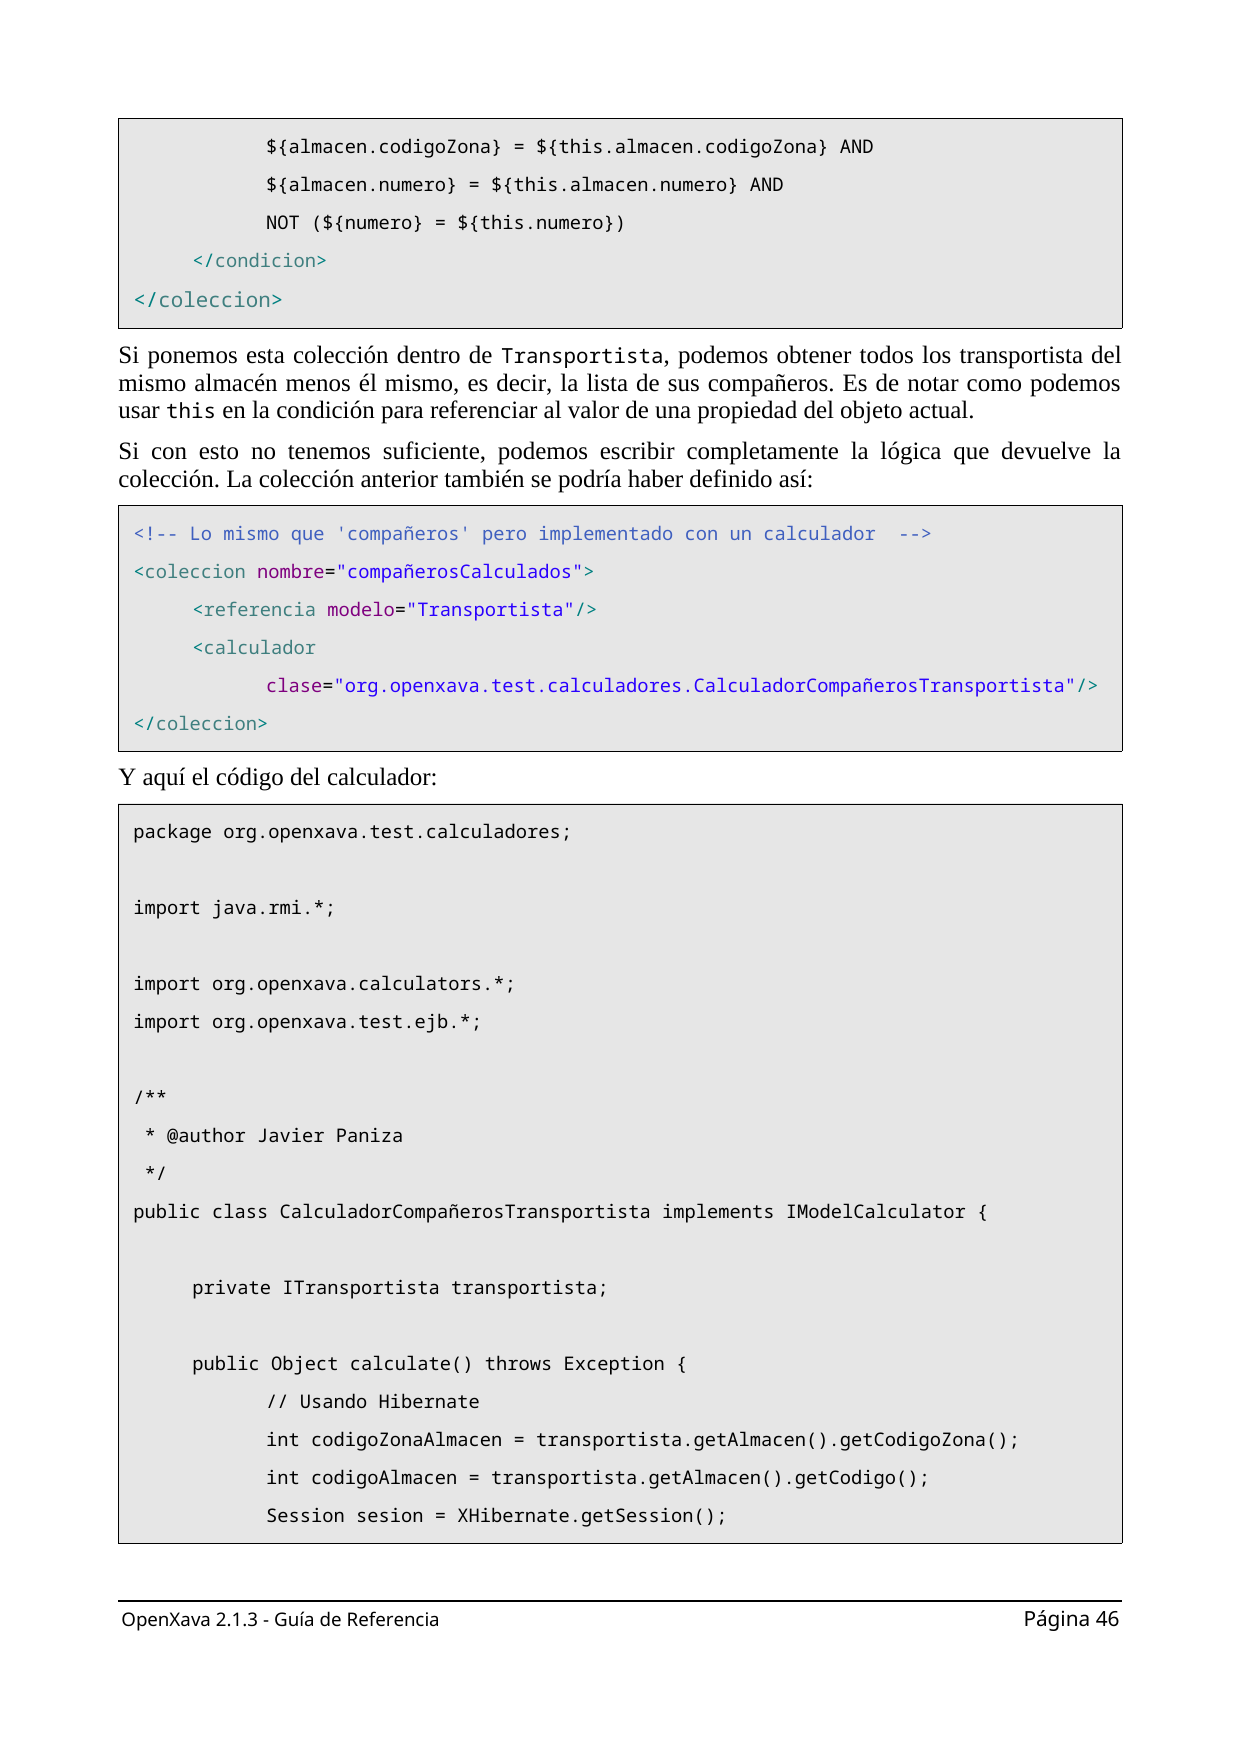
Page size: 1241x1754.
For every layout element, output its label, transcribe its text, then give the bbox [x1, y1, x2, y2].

text <calculador [119, 619, 1122, 657]
text public class CalculadorCompañerosTransportista implements IModelCalculator { [119, 1184, 1122, 1222]
text Y aquí el código del calculador: [118, 763, 1122, 791]
text NOT (${numero} = ${this.numero}) [119, 194, 1122, 232]
text <!-- Lo mismo que 'compañeros' pero implementado con un calculador --> [119, 506, 1122, 543]
text * @author Javier Paniza [119, 1108, 1122, 1146]
text private ITransportista transportista; [119, 1260, 1122, 1298]
text import org.openxava.test.ejb.*; [119, 993, 1122, 1032]
text ${almacen.codigoZona} = ${this.almacen.codigoZona} AND [119, 119, 1122, 156]
text clase="org.openxava.test.calculadores.CalculadorCompañerosTransportista"/> [119, 657, 1122, 695]
text int codigoZonaAlmacen = transportista.getAlmacen().getCodigoZona(); [119, 1412, 1122, 1450]
text </coleccion> [119, 270, 1122, 328]
text import org.openxava.calculators.*; [119, 956, 1122, 993]
text Si con esto no tenemos suficiente, podemos escribir completamente la lógica que devuelve la colección. La colección anterior también se podría haber definido así: [118, 437, 1122, 493]
text public Object calculate() throws Exception { [119, 1336, 1122, 1374]
text import java.rmi.*; [119, 879, 1122, 917]
text package org.openxava.test.calculadores; [119, 805, 1122, 841]
text <referencia modelo="Transportista"/> [119, 581, 1122, 619]
text ${almacen.numero} = ${this.almacen.numero} AND [119, 156, 1122, 194]
text int codigoAlmacen = transportista.getAlmacen().getCodigo(); [119, 1450, 1122, 1488]
text <coleccion nombre="compañerosCalculados"> [119, 543, 1122, 581]
text */ [119, 1146, 1122, 1184]
text Session sesion = XHibernate.getSession(); [119, 1488, 1122, 1543]
text Si ponemos esta colección dentro de Transportista, podemos obtener todos los transportista del mismo almacén menos él mismo, es decir, la lista de sus compañeros. Es de notar como podemos usar this en la condición para referenciar al valor de una propiedad del objeto actual. [118, 341, 1122, 425]
text /** [119, 1069, 1122, 1108]
text </condicion> [119, 232, 1122, 270]
text // Usando Hibernate [119, 1374, 1122, 1412]
text </coleccion> [119, 695, 1122, 751]
